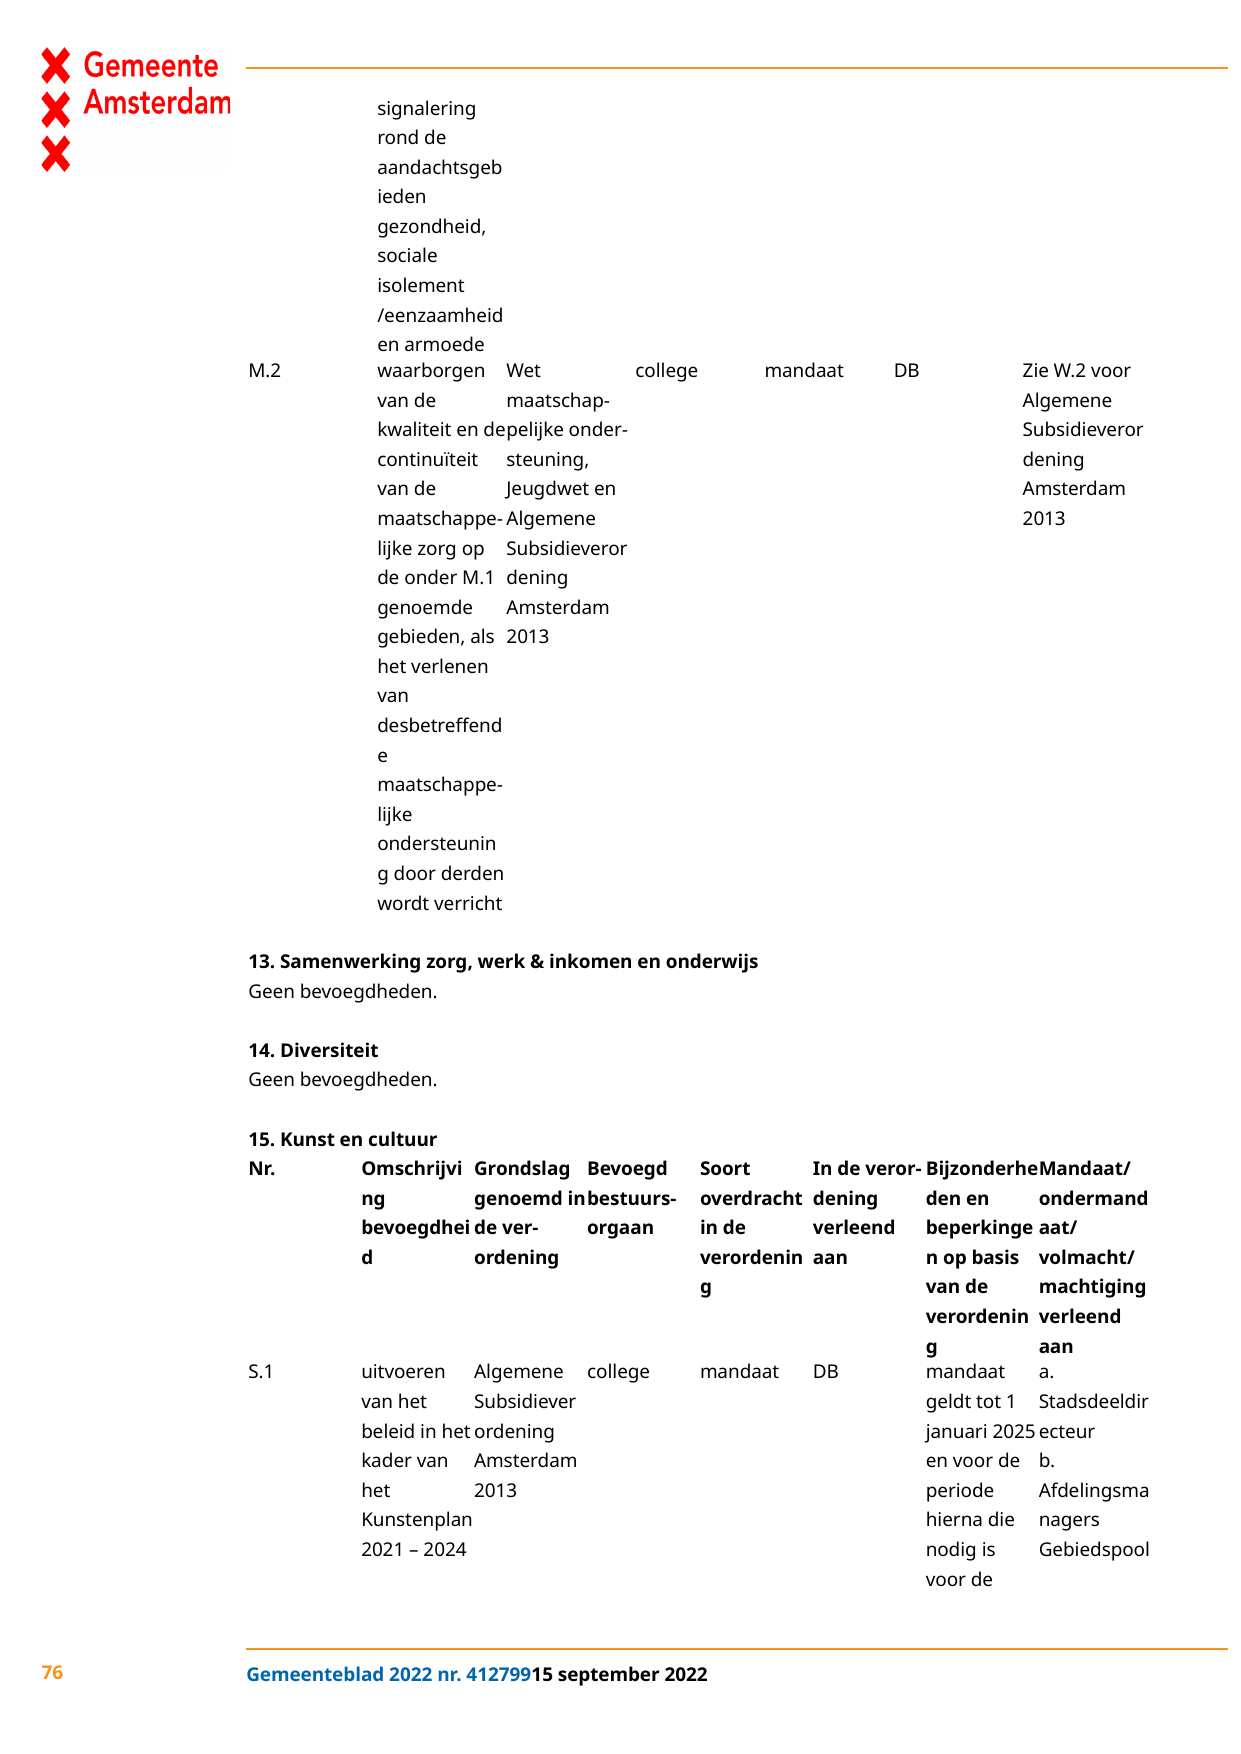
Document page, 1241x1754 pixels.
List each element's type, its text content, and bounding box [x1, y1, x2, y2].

table_cell signalering rond de aandachtsgebieden gezondheid, sociale isolement /eenzaamheid en armoede [377, 95, 506, 357]
table_cell M.2 [248, 357, 377, 915]
table_cell [635, 95, 764, 357]
table_header Bijzonderheden en beperkingen op basis van de verordening [926, 1155, 1038, 1359]
picture [41, 47, 231, 172]
table_cell [248, 95, 377, 357]
table_cell mandaat [764, 357, 893, 915]
table_header Bevoegd bestuurs-orgaan [587, 1155, 700, 1359]
table_header Grondslag genoemd in de ver-ordening [474, 1155, 587, 1359]
table_header In de veror-dening verleend aan [813, 1155, 926, 1359]
table_cell [894, 95, 1022, 357]
table_cell mandaat geldt tot 1 januari 2025 en voor de periode hierna die nodig is voor de [926, 1359, 1038, 1591]
table_cell Algemene Subsidieverordening Amsterdam 2013 [474, 1359, 587, 1591]
table_cell mandaat [700, 1359, 813, 1591]
table_cell [1023, 95, 1152, 357]
text Geen bevoegdheden. [248, 1067, 1152, 1092]
table_cell uitvoeren van het beleid in het kader van het Kunstenplan 2021 – 2024 [361, 1359, 474, 1591]
text Geen bevoegdheden. [248, 978, 1152, 1003]
table_cell a. Stadsdeeldirecteur b. Afdelingsmanagers Gebiedspool [1039, 1359, 1152, 1591]
table_cell DB [894, 357, 1022, 915]
table_cell DB [813, 1359, 926, 1591]
table_cell waarborgen van de kwaliteit en de continuïteit van de maatschappe-lijke zorg op de onder M.1 genoemde gebieden, als het verlenen van desbetreffende maatschappe-lijke ondersteuning door derden wordt verricht [377, 357, 506, 915]
table_cell S.1 [248, 1359, 361, 1591]
table_cell Zie W.2 voor Algemene Subsidieverordening Amsterdam 2013 [1023, 357, 1152, 915]
text 13. Samenwerking zorg, werk & inkomen en onderwijs [248, 948, 1152, 974]
table_cell [764, 95, 893, 357]
table_header Soort overdracht in de verordening [700, 1155, 813, 1359]
table_cell college [635, 357, 764, 915]
table_cell Wet maatschap-pelijke onder-steuning, Jeugdwet en Algemene Subsidieverordening Amsterdam 2013 [506, 357, 635, 915]
table_header Nr. [248, 1155, 361, 1359]
text 14. Diversiteit [248, 1037, 1152, 1063]
table_cell [506, 95, 635, 357]
table_cell college [587, 1359, 700, 1591]
table_header Omschrijving bevoegdheid [361, 1155, 474, 1359]
table_header Mandaat/ondermandaat/ volmacht/machtiging verleend aan [1039, 1155, 1152, 1359]
text 15. Kunst en cultuur [248, 1126, 1152, 1151]
